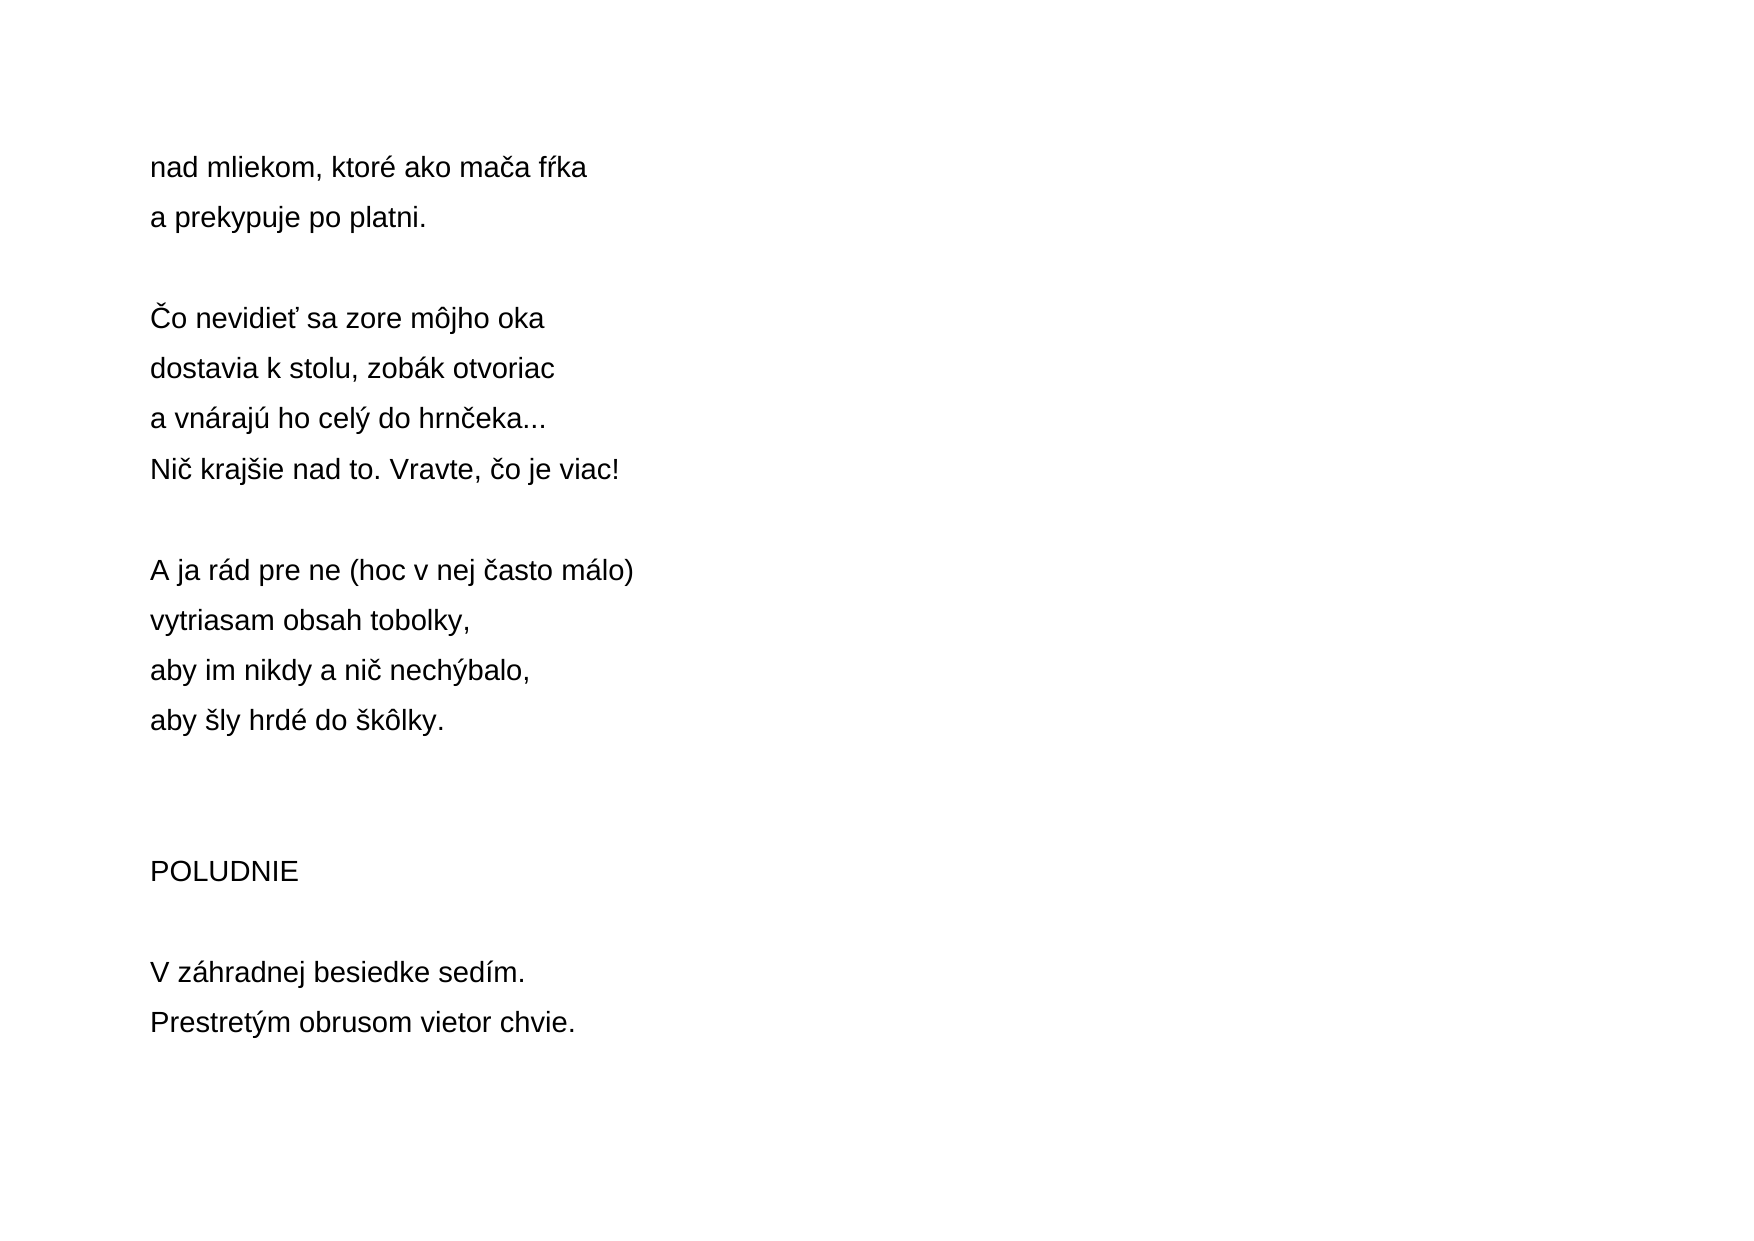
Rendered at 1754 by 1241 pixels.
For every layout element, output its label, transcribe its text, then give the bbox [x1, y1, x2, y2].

text V záhradnej besiedke sedím. [150, 955, 1243, 988]
text Nič krajšie nad to. Vravte, čo je viac! [150, 452, 1243, 485]
text dostavia k stolu, zobák otvoriac [150, 351, 1243, 385]
text A ja rád pre ne (hoc v nej často málo) [150, 552, 1243, 586]
text nad mliekom, ktoré ako mača fŕka [150, 150, 1243, 183]
text POLUDNIE [150, 854, 1243, 888]
text a prekypuje po platni. [150, 200, 1243, 234]
text a vnárajú ho celý do hrnčeka... [150, 402, 1243, 435]
text aby im nikdy a nič nechýbalo, [150, 653, 1243, 687]
text Prestretým obrusom vietor chvie. [150, 1005, 1243, 1039]
text vytriasam obsah tobolky, [150, 603, 1243, 636]
text Čo nevidieť sa zore môjho oka [150, 301, 1243, 334]
text aby šly hrdé do škôlky. [150, 703, 1243, 737]
